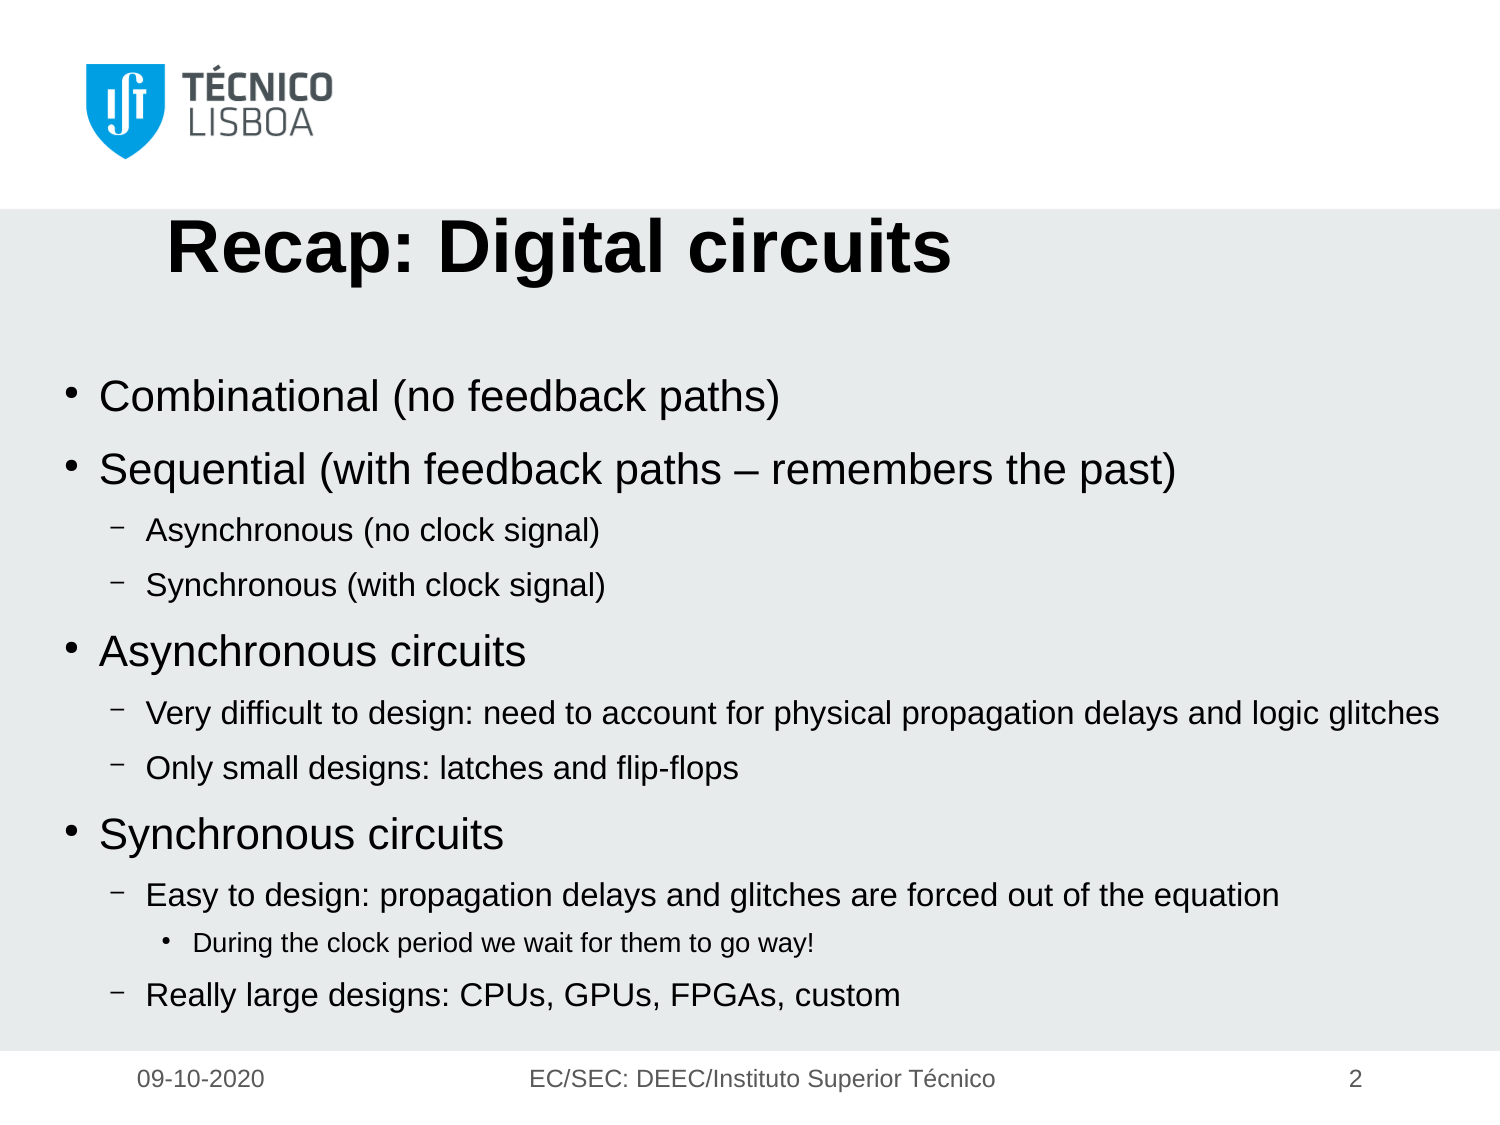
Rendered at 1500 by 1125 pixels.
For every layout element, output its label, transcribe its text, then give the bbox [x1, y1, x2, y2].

slide_number 15 [1077, 1052, 1378, 1103]
slide_number 09-10-2020 [121, 1052, 425, 1103]
title Recap: Digital circuits [151, 171, 1408, 314]
list Combinational (no feedback paths) Sequential (with feedback paths – remembers the past) Asynchronous (no clock signal) Synchronous (with clock signal) Asynchronous circuits Very difficult to design: need to account for physical propagation delays and logic glitches Only small designs: latches and flip-flops Synchronous circuits Easy to design: propagation delays and glitches are forced out of the equation During the clock period we wait for them to go way! Really large designs: CPUs, GPUs, FPGAs, custom [52, 367, 1465, 1030]
footer EC/SEC: DEEC/Instituto Superior Técnico [512, 1052, 1021, 1103]
picture [0, 0, 1500, 1125]
